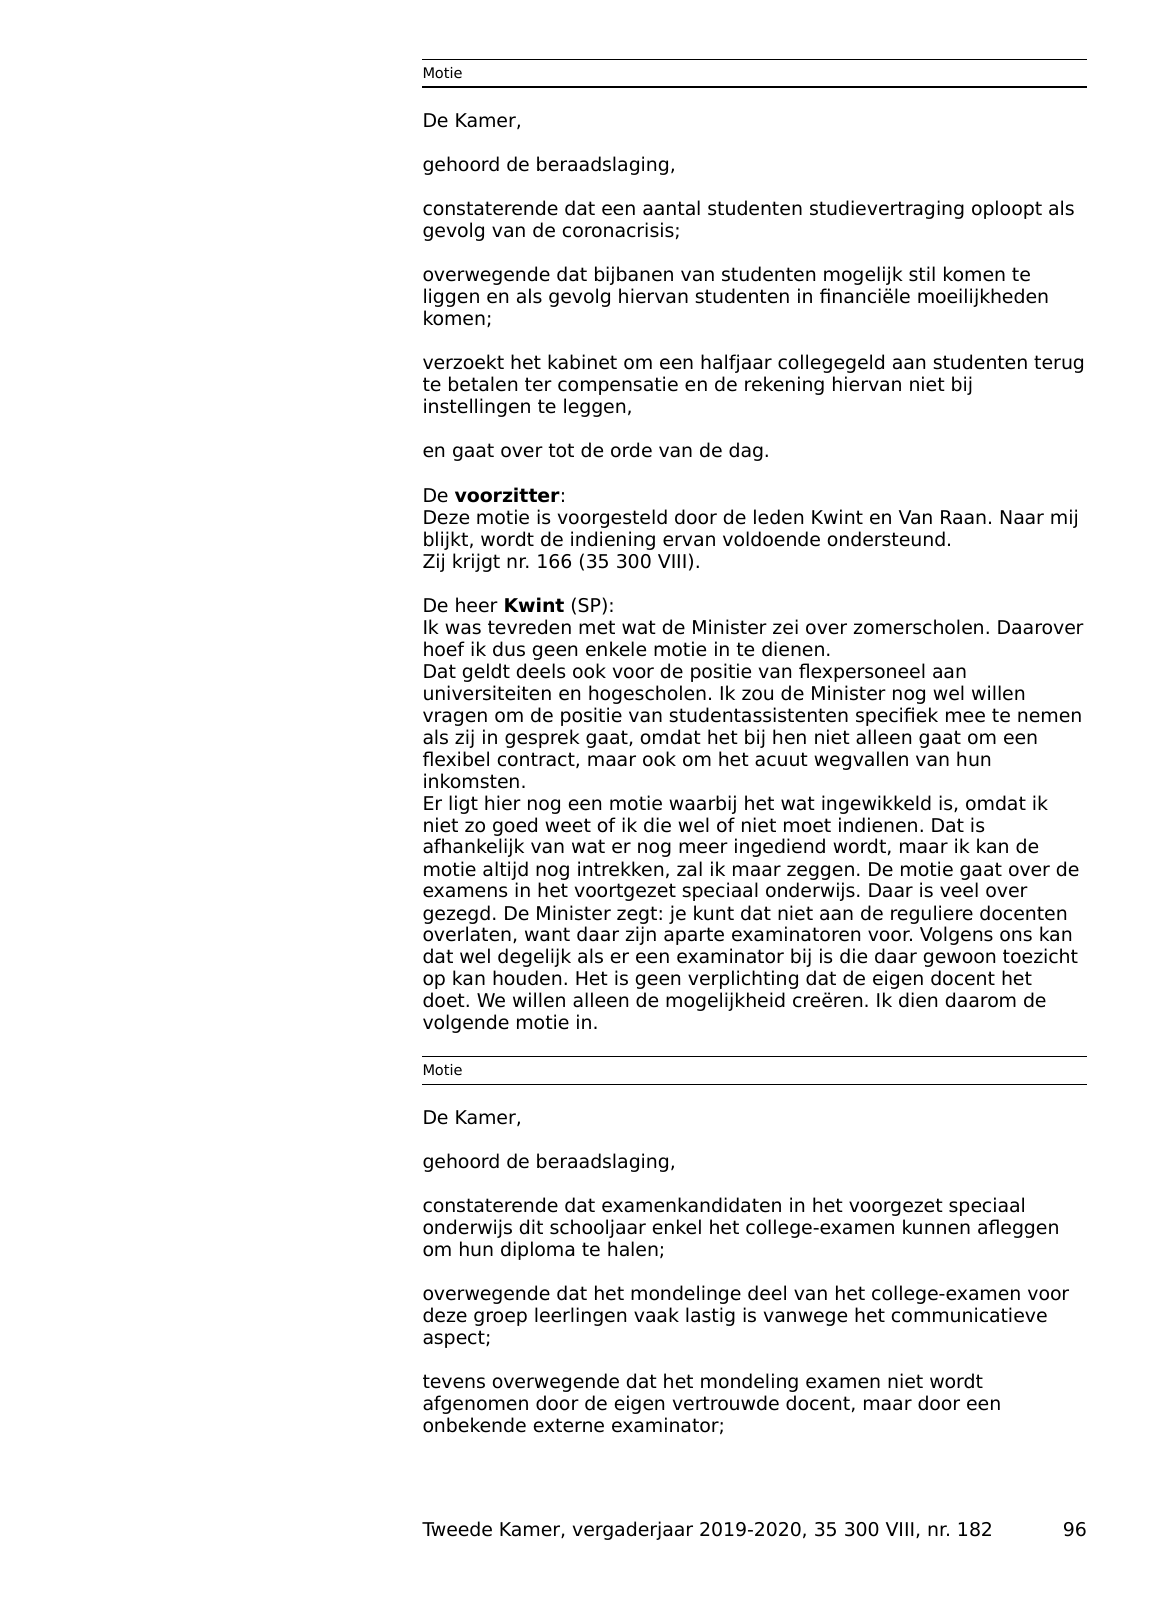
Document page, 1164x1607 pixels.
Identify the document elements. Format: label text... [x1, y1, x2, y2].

text Zij krijgt nr. 166 (35 300 VIII). [422, 551, 1087, 572]
text verzoekt het kabinet om een halfjaar collegegeld aan studenten terug te betalen ter compensatie en de rekening hiervan niet bij instellingen te leggen, [422, 352, 1087, 418]
text De heer Kwint (SP): [422, 595, 1087, 617]
text De Kamer, [422, 110, 1087, 132]
text Ik was tevreden met wat de Minister zei over zomerscholen. Daarover hoef ik dus geen enkele motie in te dienen. [422, 617, 1087, 661]
table_header Motie [422, 60, 1087, 86]
table_header Motie [422, 1057, 1087, 1083]
text overwegende dat het mondelinge deel van het college-examen voor deze groep leerlingen vaak lastig is vanwege het communicatieve aspect; [422, 1283, 1087, 1349]
text Dat geldt deels ook voor de positie van flexpersoneel aan universiteiten en hogescholen. Ik zou de Minister nog wel willen vragen om de positie van studentassistenten specifiek mee te nemen als zij in gesprek gaat, omdat het bij hen niet alleen gaat om een flexibel contract, maar ook om het acuut wegvallen van hun inkomsten. [422, 661, 1087, 792]
text en gaat over tot de orde van de dag. [422, 440, 1087, 462]
text gehoord de beraadslaging, [422, 154, 1087, 176]
text De Kamer, [422, 1107, 1087, 1129]
text Deze motie is voorgesteld door de leden Kwint en Van Raan. Naar mij blijkt, wordt de indiening ervan voldoende ondersteund. [422, 507, 1087, 551]
text constaterende dat examenkandidaten in het voorgezet speciaal onderwijs dit schooljaar enkel het college-examen kunnen afleggen om hun diploma te halen; [422, 1195, 1087, 1261]
text Er ligt hier nog een motie waarbij het wat ingewikkeld is, omdat ik niet zo goed weet of ik die wel of niet moet indienen. Dat is afhankelijk van wat er nog meer ingediend wordt, maar ik kan de motie altijd nog intrekken, zal ik maar zeggen. De motie gaat over de examens in het voortgezet speciaal onderwijs. Daar is veel over gezegd. De Minister zegt: je kunt dat niet aan de reguliere docenten overlaten, want daar zijn aparte examinatoren voor. Volgens ons kan dat wel degelijk als er een examinator bij is die daar gewoon toezicht op kan houden. Het is geen verplichting dat de eigen docent het doet. We willen alleen de mogelijkheid creëren. Ik dien daarom de volgende motie in. [422, 792, 1087, 1034]
text tevens overwegende dat het mondeling examen niet wordt afgenomen door de eigen vertrouwde docent, maar door een onbekende externe examinator; [422, 1371, 1087, 1437]
text overwegende dat bijbanen van studenten mogelijk stil komen te liggen en als gevolg hiervan studenten in financiële moeilijkheden komen; [422, 264, 1087, 330]
text constaterende dat een aantal studenten studievertraging oploopt als gevolg van de coronacrisis; [422, 198, 1087, 242]
text gehoord de beraadslaging, [422, 1151, 1087, 1173]
text De voorzitter: [422, 484, 1087, 507]
